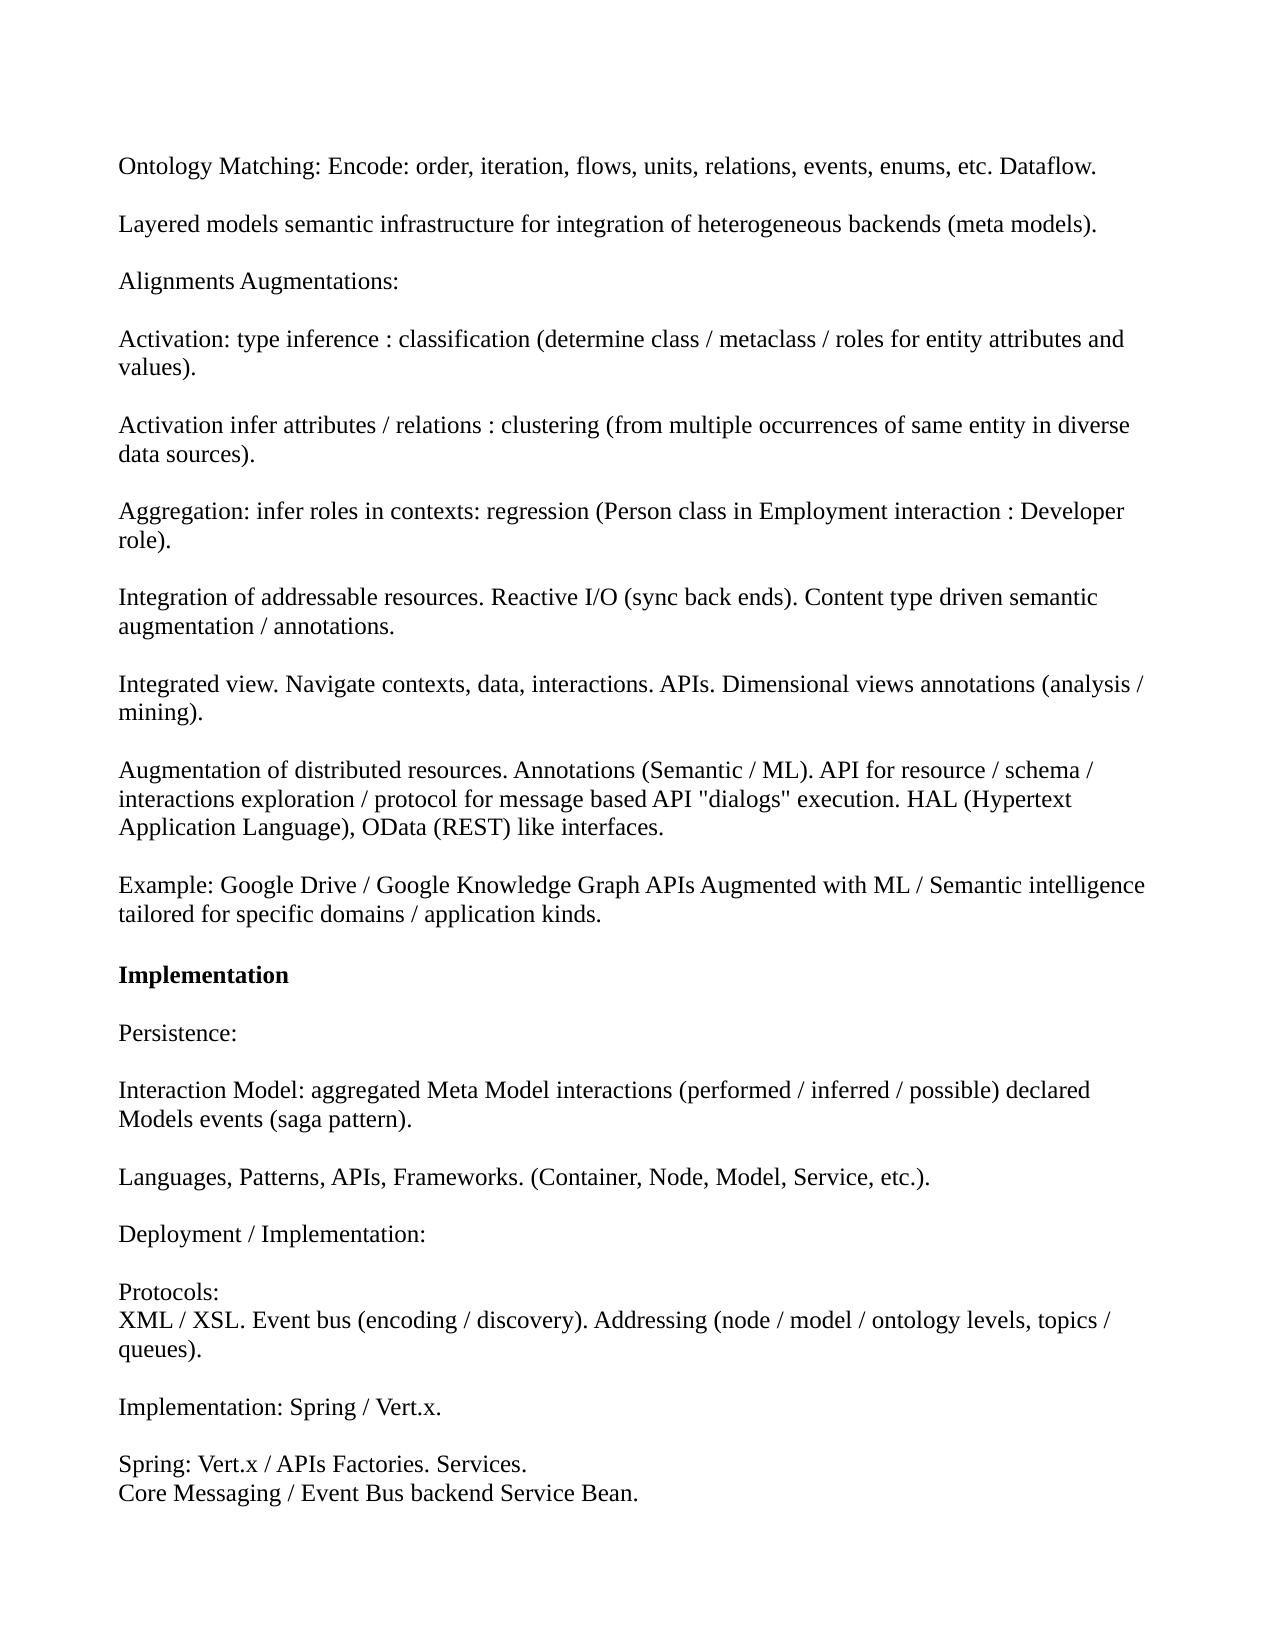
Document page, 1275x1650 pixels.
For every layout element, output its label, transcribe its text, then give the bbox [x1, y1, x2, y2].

text Persistence: [118, 1018, 1157, 1047]
text XML / XSL. Event bus (encoding / discovery). Addressing (node / model / ontology levels, topics / queues). [118, 1305, 1157, 1363]
text Layered models semantic infrastructure for integration of heterogeneous backends (meta models). [118, 209, 1157, 237]
text Alignments Augmentations: Activation: type inference : classification (determine class / metaclass / roles for entity attributes and values). Activation infer attributes / relations : clustering (from multiple occurrences of same entity in diverse data sources). Aggregation: infer roles in contexts: regression (Person class in Employment interaction : Developer role). Integration of addressable resources. Reactive I/O (sync back ends). Content type driven semantic augmentation / annotations. Integrated view. Navigate contexts, data, interactions. APIs. Dimensional views annotations (analysis / mining). Augmentation of distributed resources. Annotations (Semantic / ML). API for resource / schema / interactions exploration / protocol for message based API "dialogs" execution. HAL (Hypertext Application Language), OData (REST) like interfaces. Example: Google Drive / Google Knowledge Graph APIs Augmented with ML / Semantic intelligence tailored for specific domains / application kinds. [118, 266, 1157, 927]
text Deployment / Implementation: [118, 1219, 1157, 1248]
text Implementation: Spring / Vert.x. [118, 1392, 1157, 1420]
text Ontology Matching: Encode: order, iteration, flows, units, relations, events, enums, etc. Dataflow. [118, 151, 1157, 180]
text Spring: Vert.x / APIs Factories. Services. [118, 1449, 1157, 1478]
text Implementation [118, 960, 1157, 989]
text Protocols: [118, 1277, 1157, 1305]
text Core Messaging / Event Bus backend Service Bean. [118, 1478, 1157, 1507]
text Interaction Model: aggregated Meta Model interactions (performed / inferred / possible) declared Models events (saga pattern). [118, 1075, 1157, 1133]
text Languages, Patterns, APIs, Frameworks. (Container, Node, Model, Service, etc.). [118, 1162, 1157, 1190]
